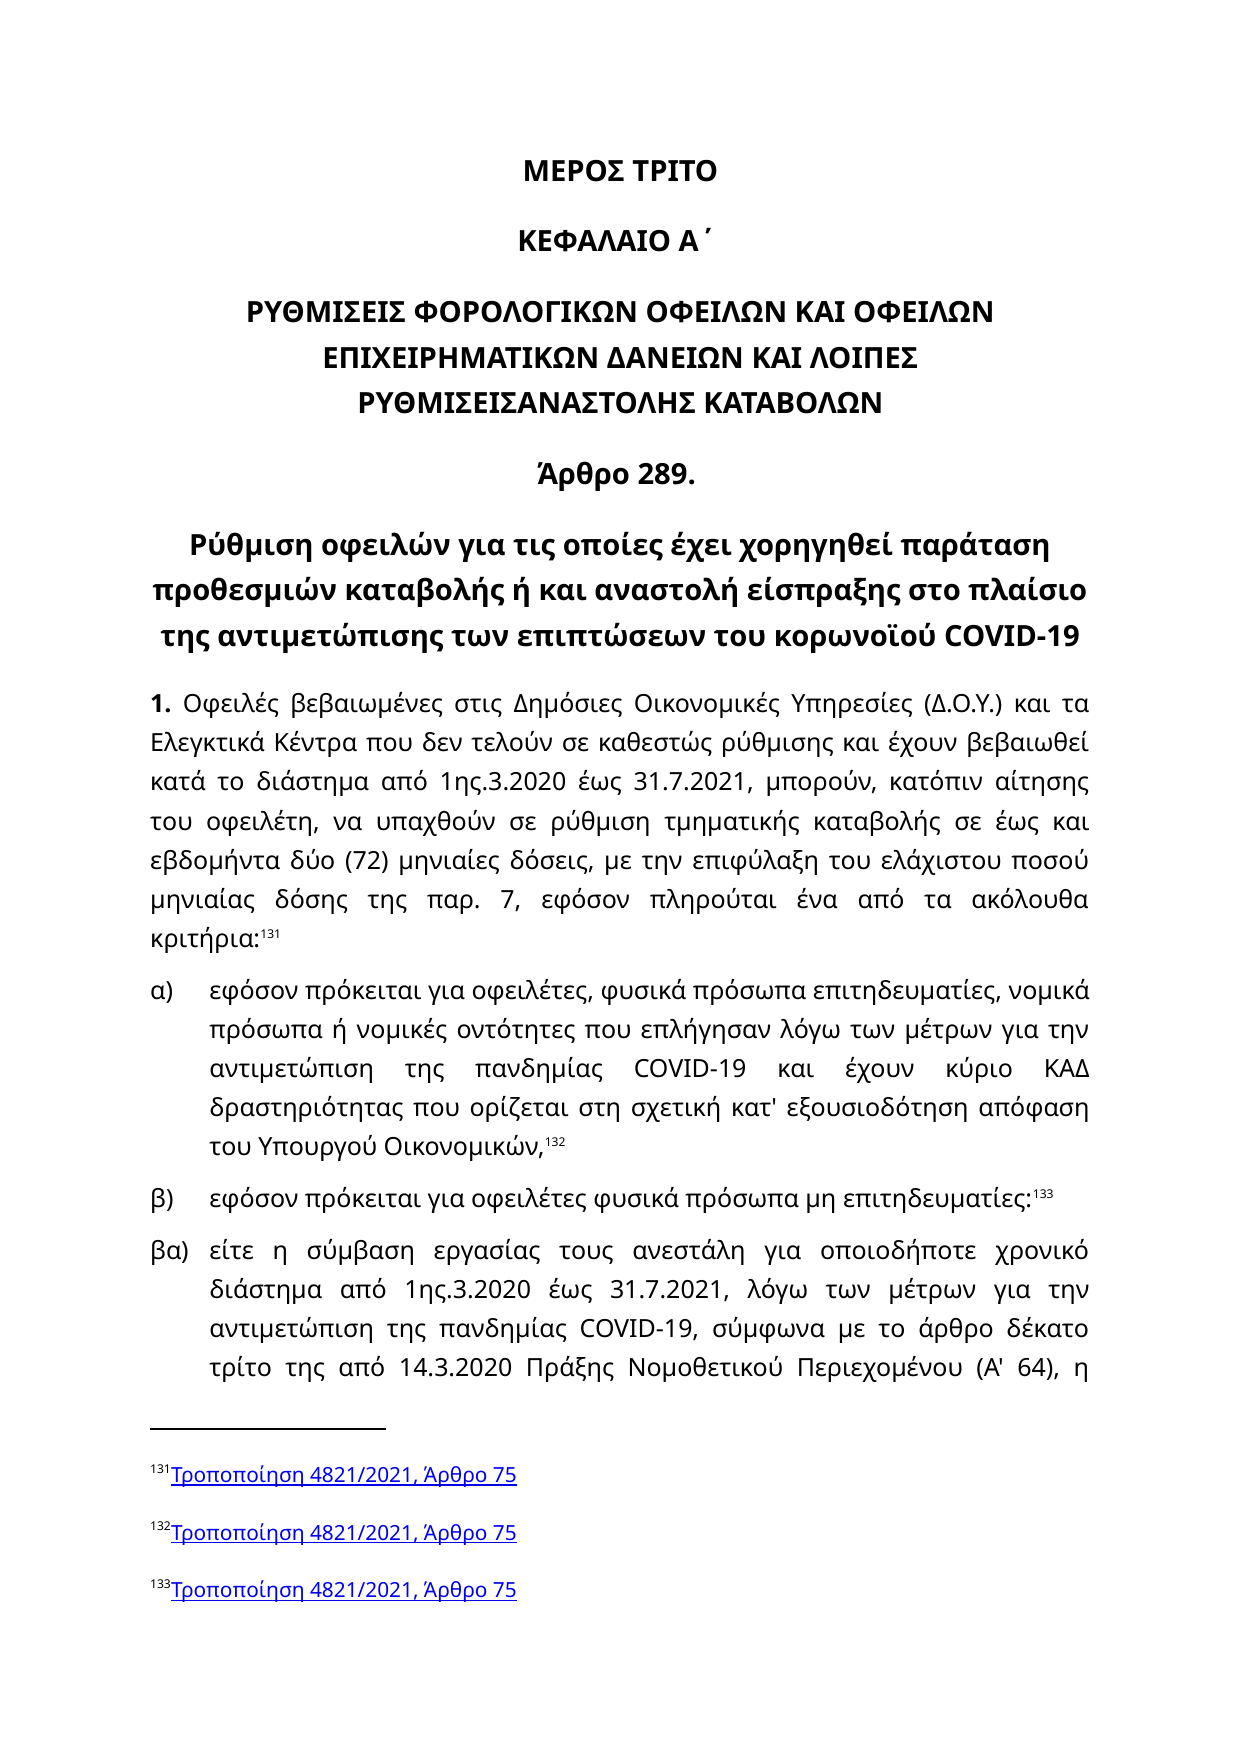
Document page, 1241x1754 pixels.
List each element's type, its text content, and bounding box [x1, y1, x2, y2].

subtitle Ρύθμιση οφειλών για τις οποίες έχει χορηγηθεί παράταση προθεσμιών καταβολής ή και αναστολή είσπραξης στο πλαίσιο της αντιμετώπισης των επιπτώσεων του κορωνοϊού COVID-19 [150, 524, 1090, 655]
text Τροποποίηση 4821/2021, Άρθρο 75 [150, 1576, 1090, 1604]
list βα) είτε η σύμβαση εργασίας τους ανεστάλη για οποιοδήποτε χρονικό διάστημα από 1ης.3.2020 έως 31.7.2021, λόγω των μέτρων για την αντιμετώπιση της πανδημίας COVID-19, σύμφωνα με το άρθρο δέκατο τρίτο της από 14.3.2020 Πράξης Νομοθετικού Περιεχομένου (Α' 64), η [150, 1232, 1090, 1384]
subtitle ΜΕΡΟΣ ΤΡΙΤΟ [150, 150, 1090, 190]
text Τροποποίηση 4821/2021, Άρθρο 75 [150, 1518, 1090, 1546]
list α) εφόσον πρόκειται για οφειλέτες, φυσικά πρόσωπα επιτηδευματίες, νομικά πρόσωπα ή νομικές οντότητες που επλήγησαν λόγω των μέτρων για την αντιμετώπιση της πανδημίας COVID-19 και έχουν κύριο ΚΑΔ δραστηριότητας που ορίζεται στη σχετική κατ' εξουσιοδότηση απόφαση του Υπουργού Οικονομικών, [150, 972, 1090, 1163]
text 1. Οφειλές βεβαιωμένες στις Δημόσιες Οικονομικές Υπηρεσίες (Δ.Ο.Υ.) και τα Ελεγκτικά Κέντρα που δεν τελούν σε καθεστώς ρύθμισης και έχουν βεβαιωθεί κατά το διάστημα από 1ης.3.2020 έως 31.7.2021, μπορούν, κατόπιν αίτησης του οφειλέτη, να υπαχθούν σε ρύθμιση τμηματικής καταβολής σε έως και εβδομήντα δύο (72) μηνιαίες δόσεις, με την επιφύλαξη του ελάχιστου ποσού μηνιαίας δόσης της παρ. 7, εφόσον πληρούται ένα από τα ακόλουθα κριτήρια: [150, 686, 1090, 955]
subtitle ΡΥΘΜΙΣΕΙΣ ΦΟΡΟΛΟΓΙΚΩΝ ΟΦΕΙΛΩΝ ΚΑΙ ΟΦΕΙΛΩΝ ΕΠΙΧΕΙΡΗΜΑΤΙΚΩΝ ΔΑΝΕΙΩΝ ΚΑΙ ΛΟΙΠΕΣ ΡΥΘΜΙΣΕΙΣΑΝΑΣΤΟΛΗΣ ΚΑΤΑΒΟΛΩΝ [150, 291, 1090, 422]
subtitle ΚΕΦΑΛΑΙΟ Α΄ [150, 221, 1090, 260]
text Τροποποίηση 4821/2021, Άρθρο 75 [150, 1460, 1090, 1489]
list β) εφόσον πρόκειται για οφειλέτες φυσικά πρόσωπα μη επιτηδευματίες: [150, 1181, 1090, 1215]
subtitle Άρθρο 289. [150, 453, 1090, 493]
